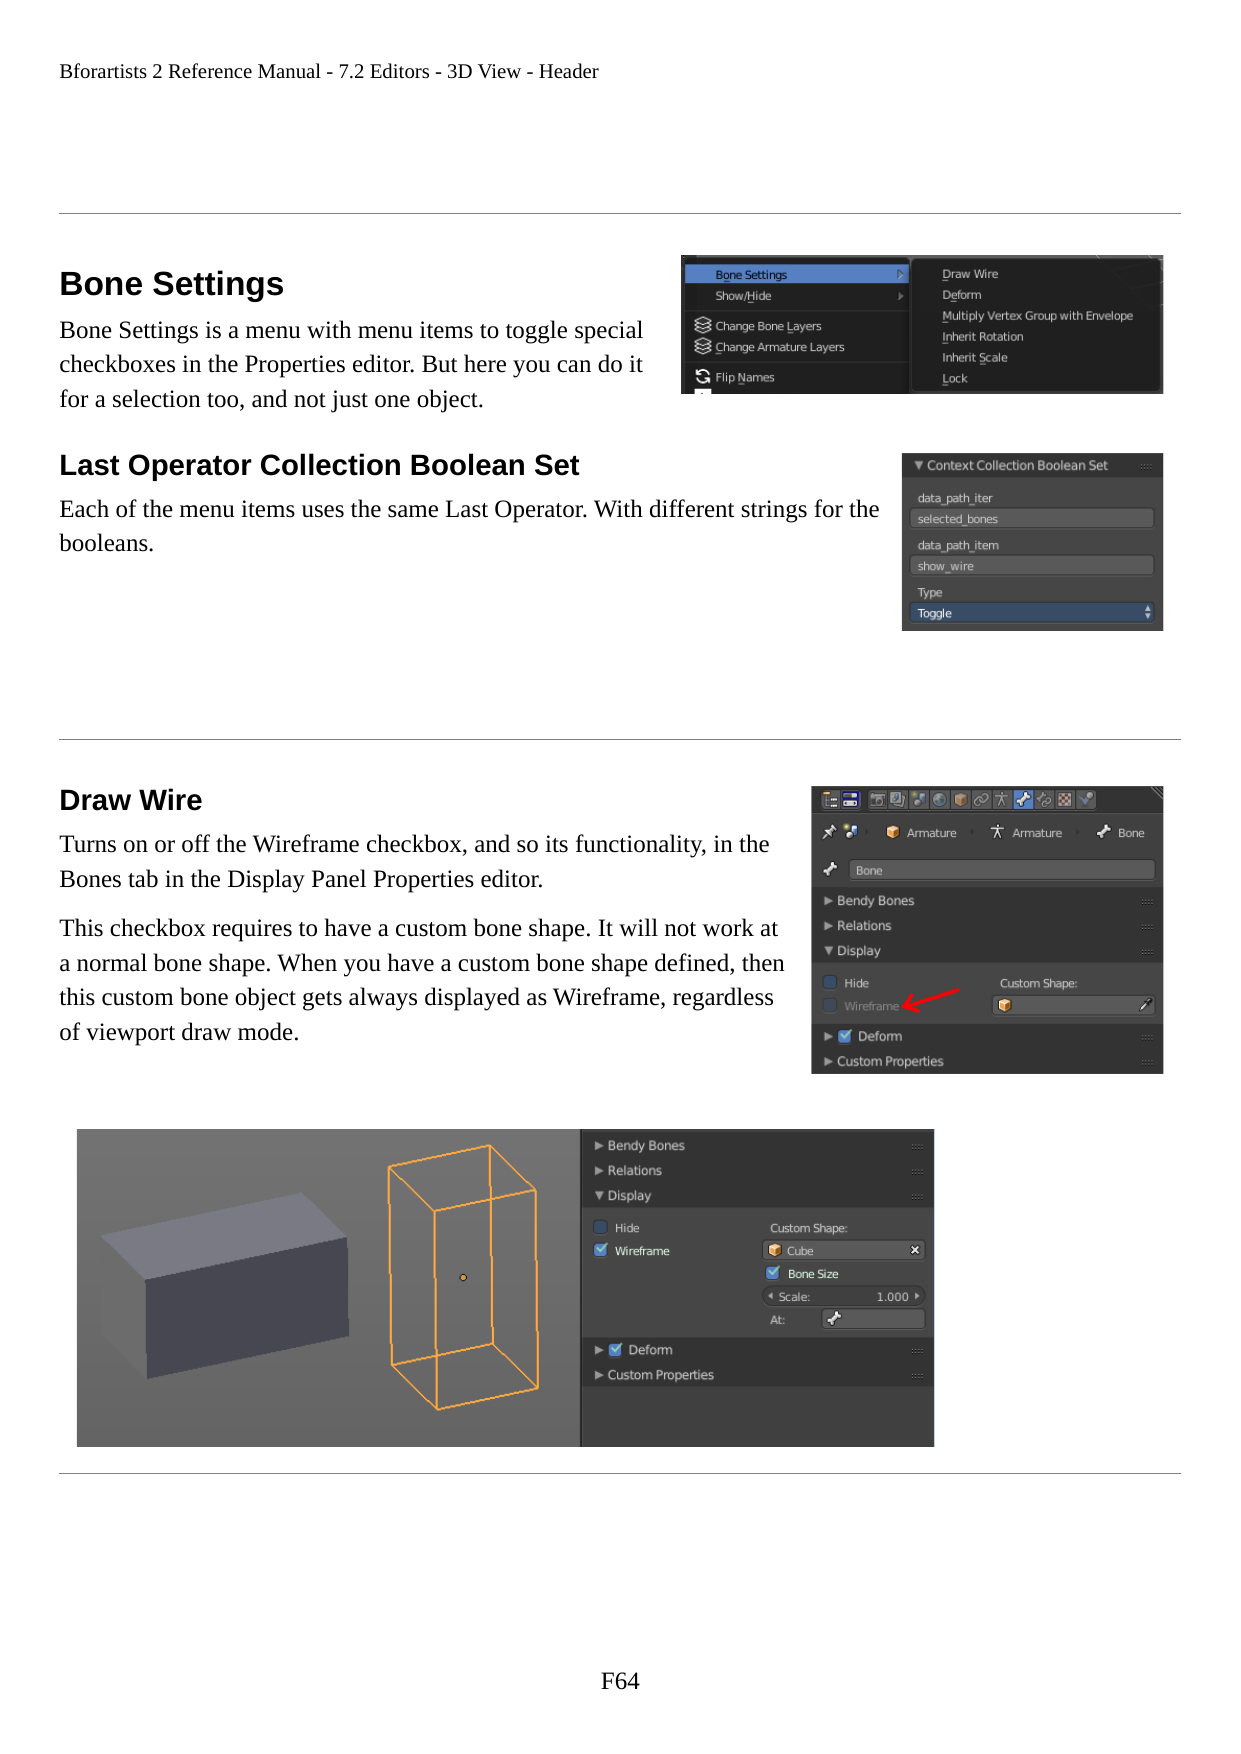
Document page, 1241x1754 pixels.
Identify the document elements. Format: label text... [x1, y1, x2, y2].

text Turns on or off the Wireframe checkbox, and so its functionality, in the Bones tab in the Display Panel Properties editor. [59, 829, 811, 893]
picture [76, 1129, 935, 1447]
text Each of the menu items uses the same Last Operator. With different strings for the booleans. [59, 494, 901, 557]
text Bone Settings is a menu with menu items to toggle special checkboxes in the Properties editor. But here you can do it for a selection too, and not just one object. [59, 315, 1181, 413]
picture [811, 786, 1164, 1074]
subtitle Draw Wire [59, 783, 1181, 817]
subtitle Last Operator Collection Boolean Set [59, 448, 1181, 481]
picture [681, 255, 1164, 394]
subtitle Bone Settings [59, 264, 681, 302]
picture [901, 453, 1164, 631]
subtitle [1164, 264, 1181, 302]
text This checkbox requires to have a custom bone shape. It will not work at a normal bone shape. When you have a custom bone shape defined, then this custom bone object gets always displayed as Wireframe, regardless of viewport draw mode. [59, 913, 811, 1045]
